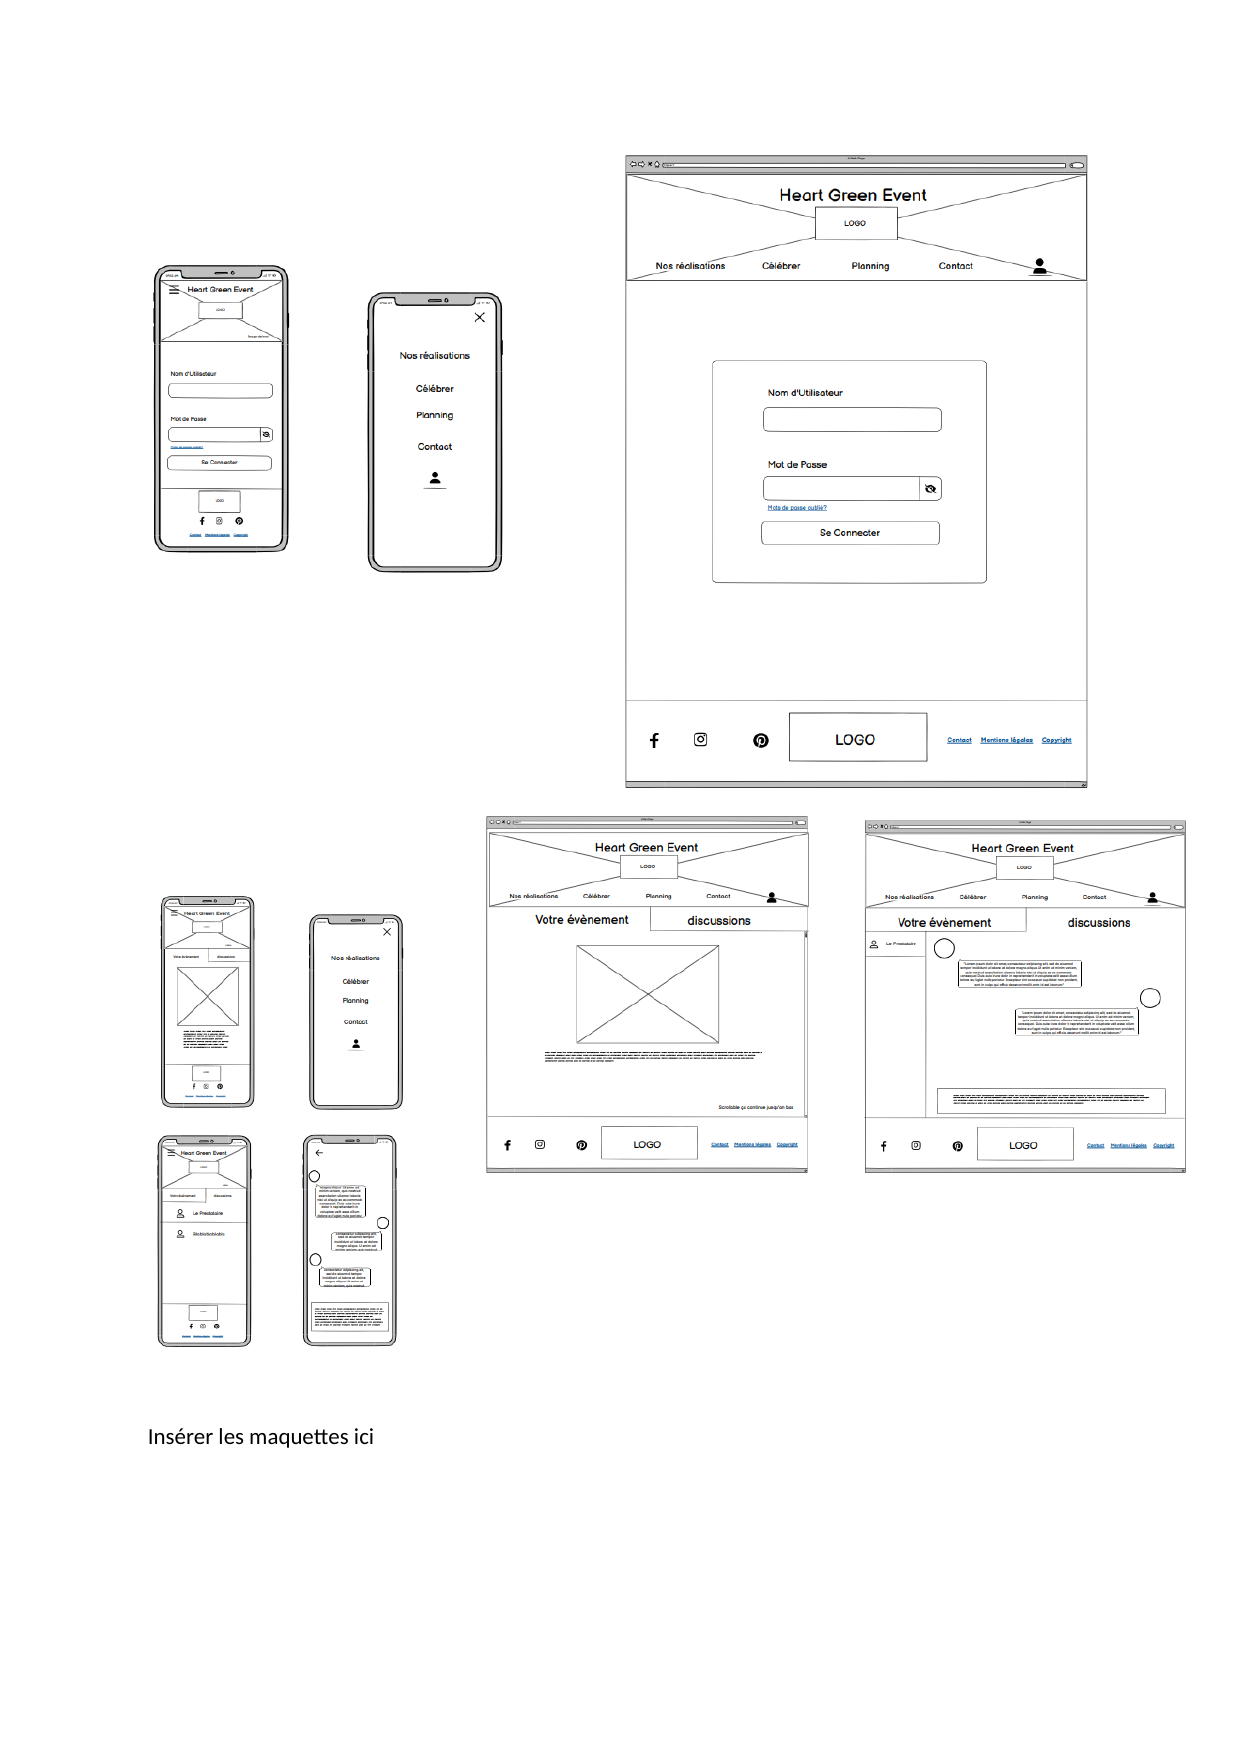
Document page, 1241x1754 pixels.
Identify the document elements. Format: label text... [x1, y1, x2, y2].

text Insérer les maquettes ici [148, 1422, 1093, 1450]
